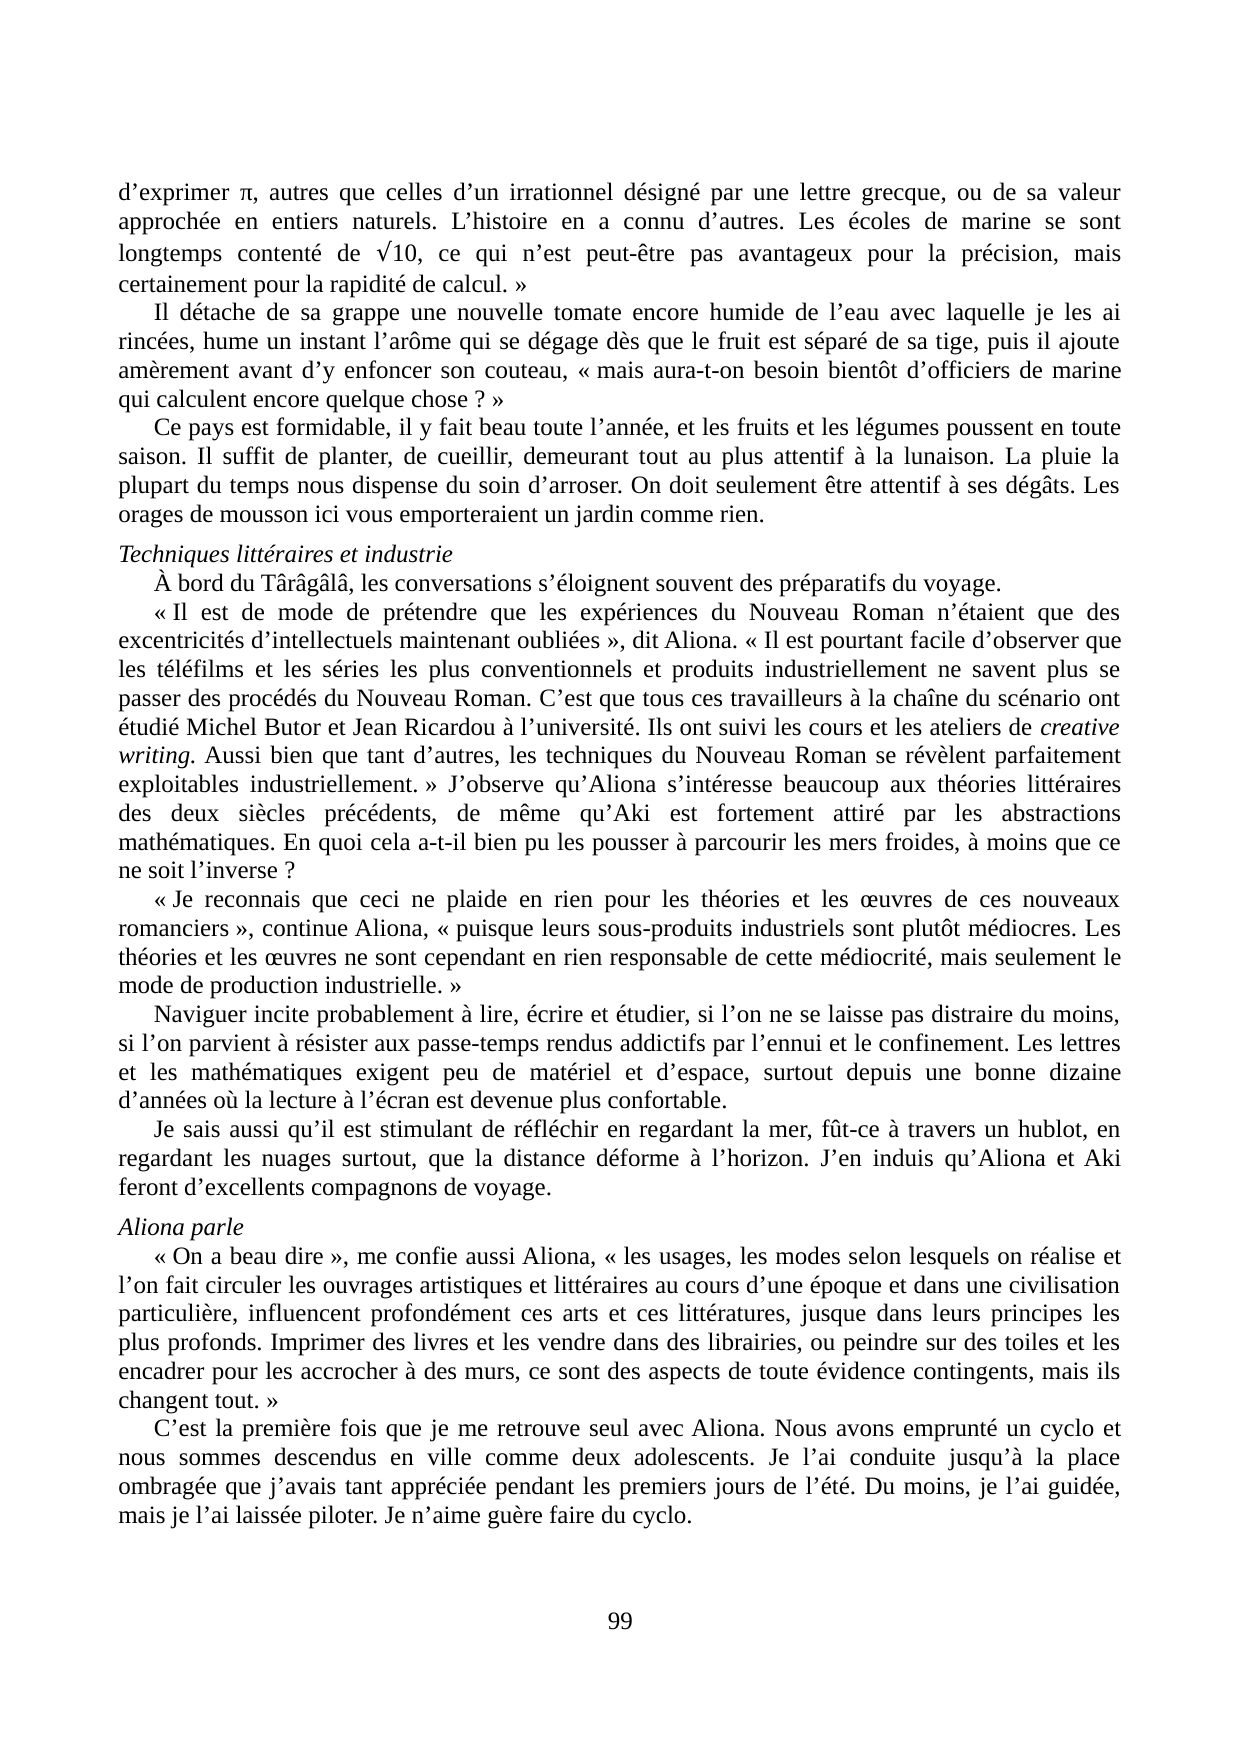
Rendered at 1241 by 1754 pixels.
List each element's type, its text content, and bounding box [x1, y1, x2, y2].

text Je sais aussi qu’il est stimulant de réfléchir en regardant la mer, fût-ce à travers un hublot, en regardant les nuages surtout, que la distance déforme à l’horizon. J’en induis qu’Aliona et Aki feront d’excellents compagnons de voyage. [118, 1114, 1122, 1200]
text C’est la première fois que je me retrouve seul avec Aliona. Nous avons emprunté un cyclo et nous sommes descendus en ville comme deux adolescents. Je l’ai conduite jusqu’à la place ombragée que j’avais tant appréciée pendant les premiers jours de l’été. Du moins, je l’ai guidée, mais je l’ai laissée piloter. Je n’aime guère faire du cyclo. [118, 1413, 1122, 1528]
text Ce pays est formidable, il y fait beau toute l’année, et les fruits et les légumes poussent en toute saison. Il suffit de planter, de cueillir, demeurant tout au plus attentif à la lunaison. La pluie la plupart du temps nous dispense du soin d’arroser. On doit seulement être attentif à ses dégâts. Les orages de mousson ici vous emporteraient un jardin comme rien. [118, 412, 1122, 527]
text « Je reconnais que ceci ne plaide en rien pour les théories et les œuvres de ces nouveaux romanciers », continue Aliona, « puisque leurs sous-produits industriels sont plutôt médiocres. Les théories et les œuvres ne sont cependant en rien responsable de cette médiocrité, mais seulement le mode de production industrielle. » [118, 884, 1122, 999]
text « On a beau dire », me confie aussi Aliona, « les usages, les modes selon lesquels on réalise et l’on fait circuler les ouvrages artistiques et littéraires au cours d’une époque et dans une civilisation particulière, influencent profondément ces arts et ces littératures, jusque dans leurs principes les plus profonds. Imprimer des livres et les vendre dans des librairies, ou peindre sur des toiles et les encadrer pour les accrocher à des murs, ce sont des aspects de toute évidence contingents, mais ils changent tout. » [118, 1241, 1122, 1413]
text d’exprimer π, autres que celles d’un irrationnel désigné par une lettre grecque, ou de sa valeur approchée en entiers naturels. L’histoire en a connu d’autres. Les écoles de marine se sont longtemps contenté de √10, ce qui n’est peut-être pas avantageux pour la précision, mais certainement pour la rapidité de calcul. » [118, 177, 1122, 297]
text « Il est de mode de prétendre que les expériences du Nouveau Roman n’étaient que des excentricités d’intellectuels maintenant oubliées », dit Aliona. « Il est pourtant facile d’observer que les téléfilms et les séries les plus conventionnels et produits industriellement ne savent plus se passer des procédés du Nouveau Roman. C’est que tous ces travailleurs à la chaîne du scénario ont étudié Michel Butor et Jean Ricardou à l’université. Ils ont suivi les cours et les ateliers de creative writing. Aussi bien que tant d’autres, les techniques du Nouveau Roman se révèlent parfaitement exploitables industriellement. » J’observe qu’Aliona s’intéresse beaucoup aux théories littéraires des deux siècles précédents, de même qu’Aki est fortement attiré par les abstractions mathématiques. En quoi cela a-t-il bien pu les pousser à parcourir les mers froides, à moins que ce ne soit l’inverse ? [118, 597, 1122, 884]
text Il détache de sa grappe une nouvelle tomate encore humide de l’eau avec laquelle je les ai rincées, hume un instant l’arôme qui se dégage dès que le fruit est séparé de sa tige, puis il ajoute amèrement avant d’y enfoncer son couteau, « mais aura-t-on besoin bientôt d’officiers de marine qui calculent encore quelque chose ? » [118, 297, 1122, 412]
text Naviguer incite probablement à lire, écrire et étudier, si l’on ne se laisse pas distraire du moins, si l’on parvient à résister aux passe-temps rendus addictifs par l’ennui et le confinement. Les lettres et les mathématiques exigent peu de matériel et d’espace, surtout depuis une bonne dizaine d’années où la lecture à l’écran est devenue plus confortable. [118, 999, 1122, 1114]
text À bord du Târâgâlâ, les conversations s’éloignent souvent des préparatifs du voyage. [118, 568, 1122, 597]
subtitle Techniques littéraires et industrie [118, 539, 1122, 568]
subtitle Aliona parle [118, 1212, 1122, 1241]
